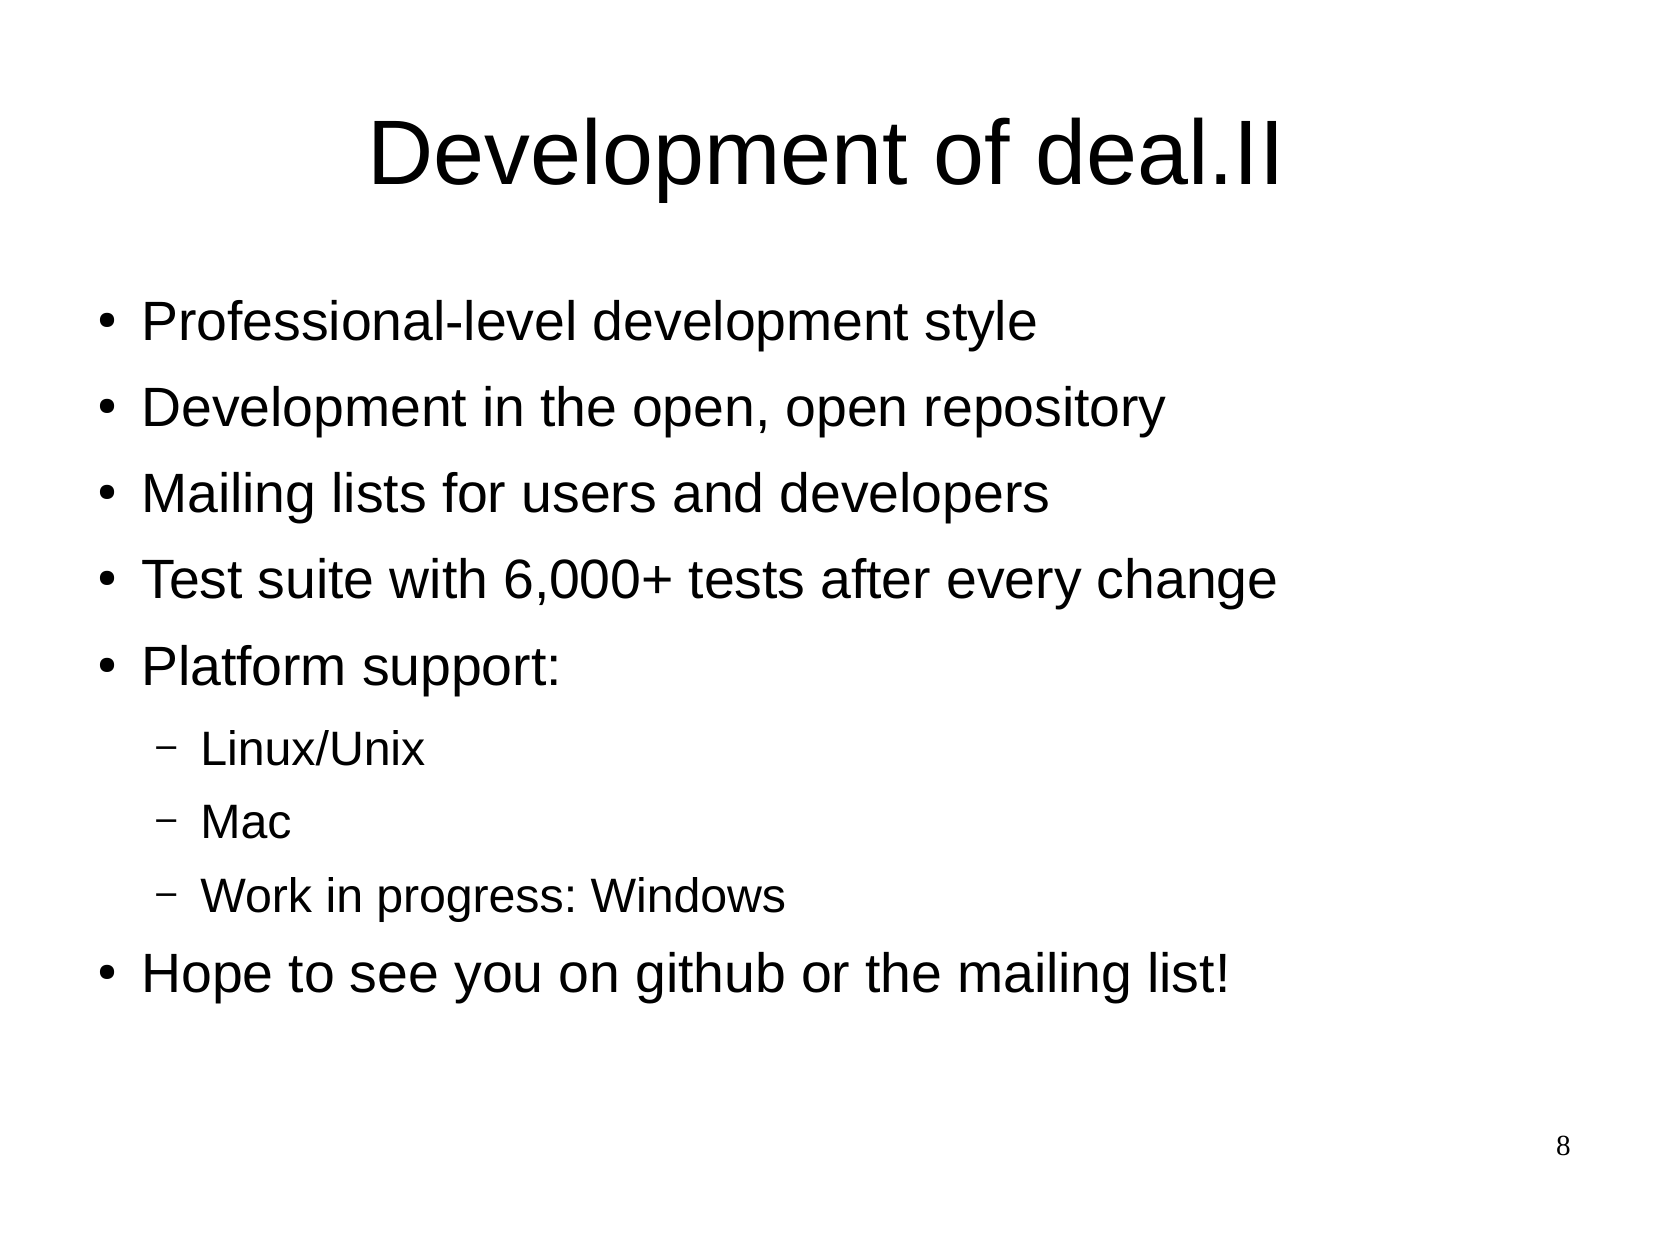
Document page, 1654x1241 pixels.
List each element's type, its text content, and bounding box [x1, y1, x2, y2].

title Development of deal.II [82, 49, 1571, 257]
list Professional-level development style Development in the open, open repository Mailing lists for users and developers Test suite with 6,000+ tests after every change Platform support: Linux/Unix Mac Work in progress: Windows Hope to see you on github or the mailing list! [82, 290, 1538, 1010]
